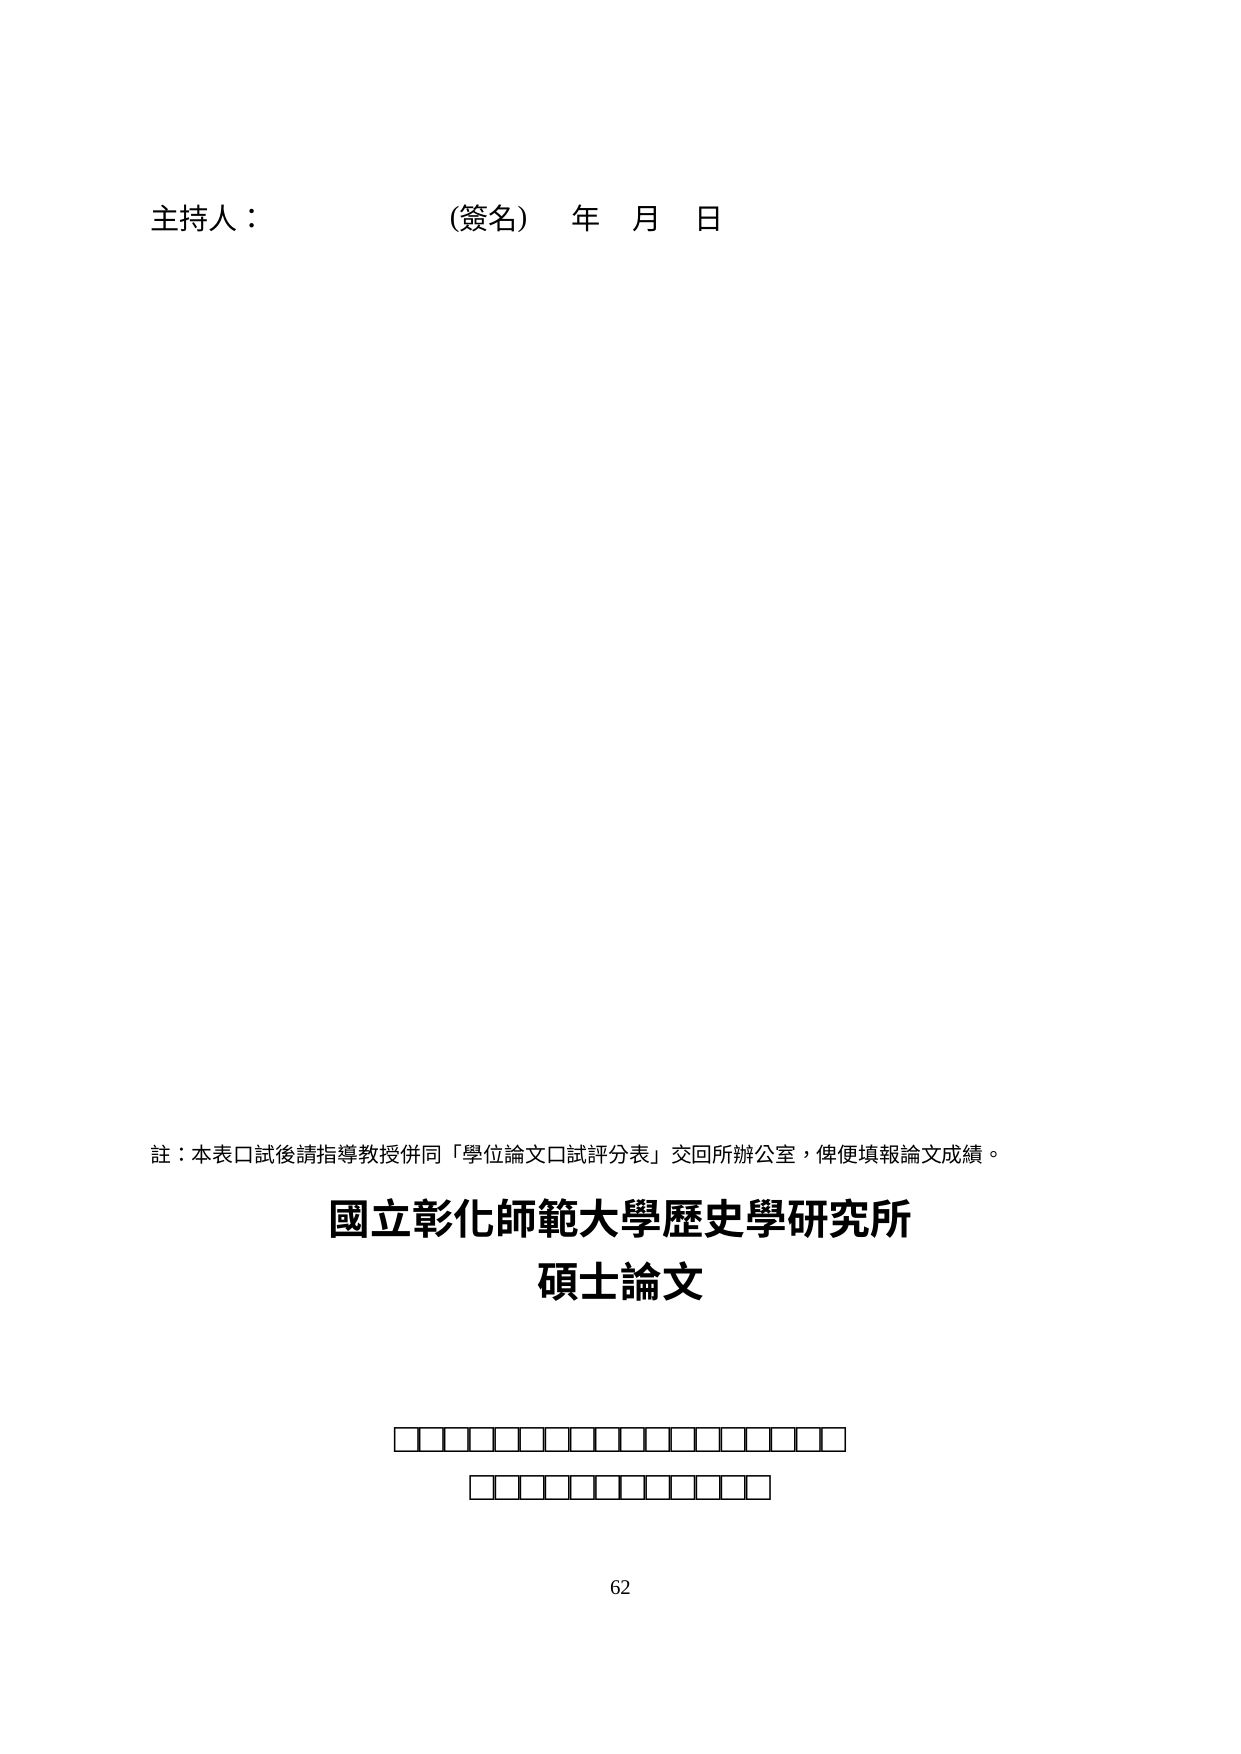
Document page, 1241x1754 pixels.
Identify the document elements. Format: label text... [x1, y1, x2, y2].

text 註：本表口試後請指導教授併同「學位論文口試評分表」交回所辦公室，俾便填報論文成績。 [150, 1112, 1090, 1175]
text 碩士論文 [150, 1237, 1090, 1300]
text 主持人： (簽名) 年 月 日 [150, 175, 1090, 237]
text 國立彰化師範大學歷史學研究所 [150, 1175, 1090, 1237]
text □□□□□□□□□□□□ [150, 1461, 1090, 1509]
text □□□□□□□□□□□□□□□□□□ [150, 1413, 1090, 1461]
